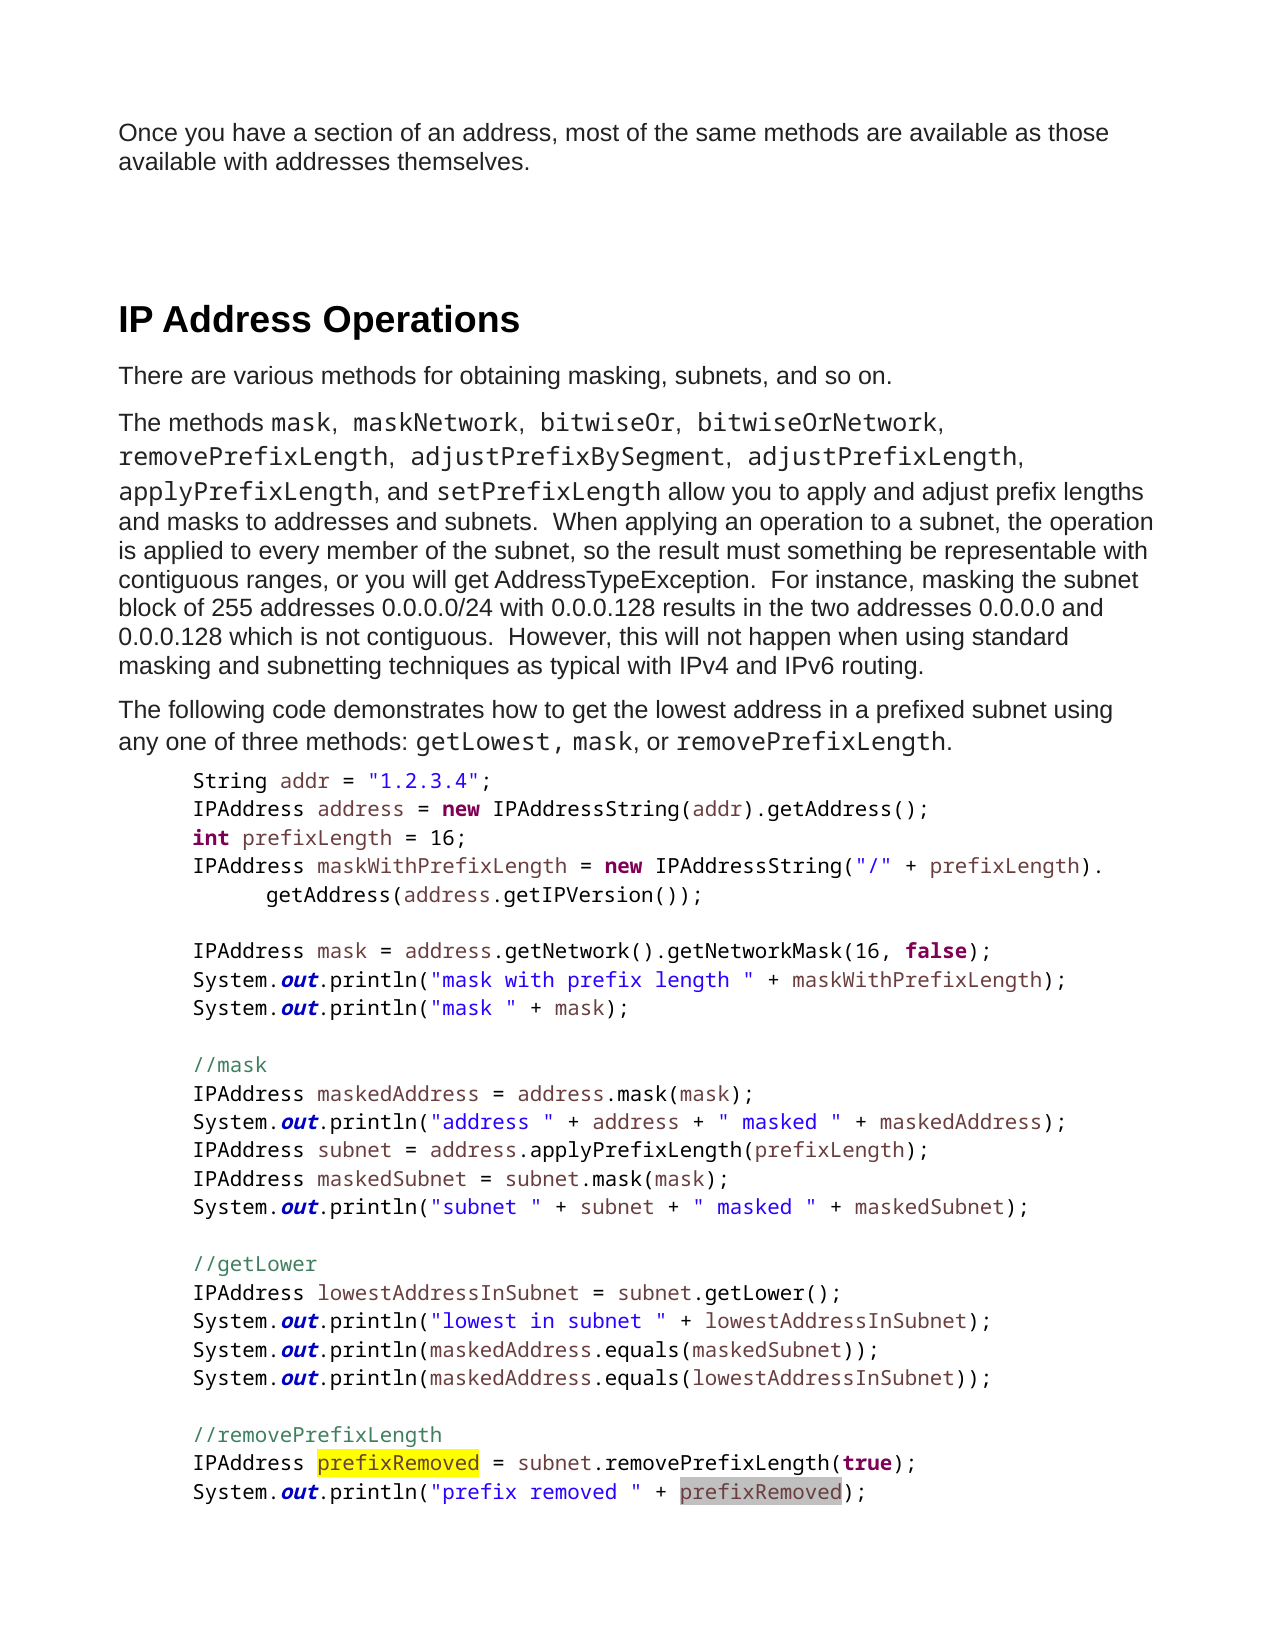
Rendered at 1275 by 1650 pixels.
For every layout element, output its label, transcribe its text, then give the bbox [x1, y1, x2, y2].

text Once you have a section of an address, most of the same methods are available as those available with addresses themselves. [118, 118, 1157, 176]
text There are various methods for obtaining masking, subnets, and so on. [118, 361, 1157, 389]
text System.out.println("mask with prefix length " + maskWithPrefixLength); [118, 965, 1157, 993]
text System.out.println("mask " + mask); [118, 993, 1157, 1022]
text System.out.println("address " + address + " masked " + maskedAddress); [118, 1107, 1157, 1136]
text The methods mask, maskNetwork, bitwiseOr, bitwiseOrNetwork, removePrefixLength, adjustPrefixBySegment, adjustPrefixLength, applyPrefixLength, and setPrefixLength allow you to apply and adjust prefix lengths and masks to addresses and subnets. When applying an operation to a subnet, the operation is applied to every member of the subnet, so the result must something be representable with contiguous ranges, or you will get AddressTypeException. For instance, masking the subnet block of 255 addresses 0.0.0.0/24 with 0.0.0.128 results in the two addresses 0.0.0.0 and 0.0.0.128 which is not contiguous. However, this will not happen when using standard masking and subnetting techniques as typical with IPv4 and IPv6 routing. [118, 405, 1157, 680]
text IPAddress lowestAddressInSubnet = subnet.getLower(); [118, 1278, 1157, 1306]
text System.out.println(maskedAddress.equals(maskedSubnet)); [118, 1335, 1157, 1363]
text IPAddress prefixRemoved = subnet.removePrefixLength(true); [118, 1448, 1157, 1477]
text System.out.println("subnet " + subnet + " masked " + maskedSubnet); [118, 1192, 1157, 1221]
text IPAddress maskedSubnet = subnet.mask(mask); [118, 1164, 1157, 1192]
text The following code demonstrates how to get the lowest address in a prefixed subnet using any one of three methods: getLowest, mask, or removePrefixLength. [118, 695, 1157, 758]
text getAddress(address.getIPVersion()); [118, 880, 1157, 908]
text IPAddress mask = address.getNetwork().getNetworkMask(16, false); [118, 937, 1157, 965]
text String addr = "1.2.3.4"; [118, 766, 1157, 794]
text //removePrefixLength [118, 1420, 1157, 1448]
text IPAddress maskWithPrefixLength = new IPAddressString("/" + prefixLength). [118, 851, 1157, 880]
text //getLower [118, 1249, 1157, 1278]
text IPAddress maskedAddress = address.mask(mask); [118, 1079, 1157, 1107]
text System.out.println("lowest in subnet " + lowestAddressInSubnet); [118, 1306, 1157, 1335]
text IPAddress subnet = address.applyPrefixLength(prefixLength); [118, 1136, 1157, 1164]
text IPAddress address = new IPAddressString(addr).getAddress(); [118, 794, 1157, 823]
text int prefixLength = 16; [118, 823, 1157, 851]
text System.out.println("prefix removed " + prefixRemoved); [118, 1477, 1157, 1505]
subtitle IP Address Operations [118, 297, 1157, 340]
text System.out.println(maskedAddress.equals(lowestAddressInSubnet)); [118, 1363, 1157, 1392]
text //mask [118, 1050, 1157, 1079]
